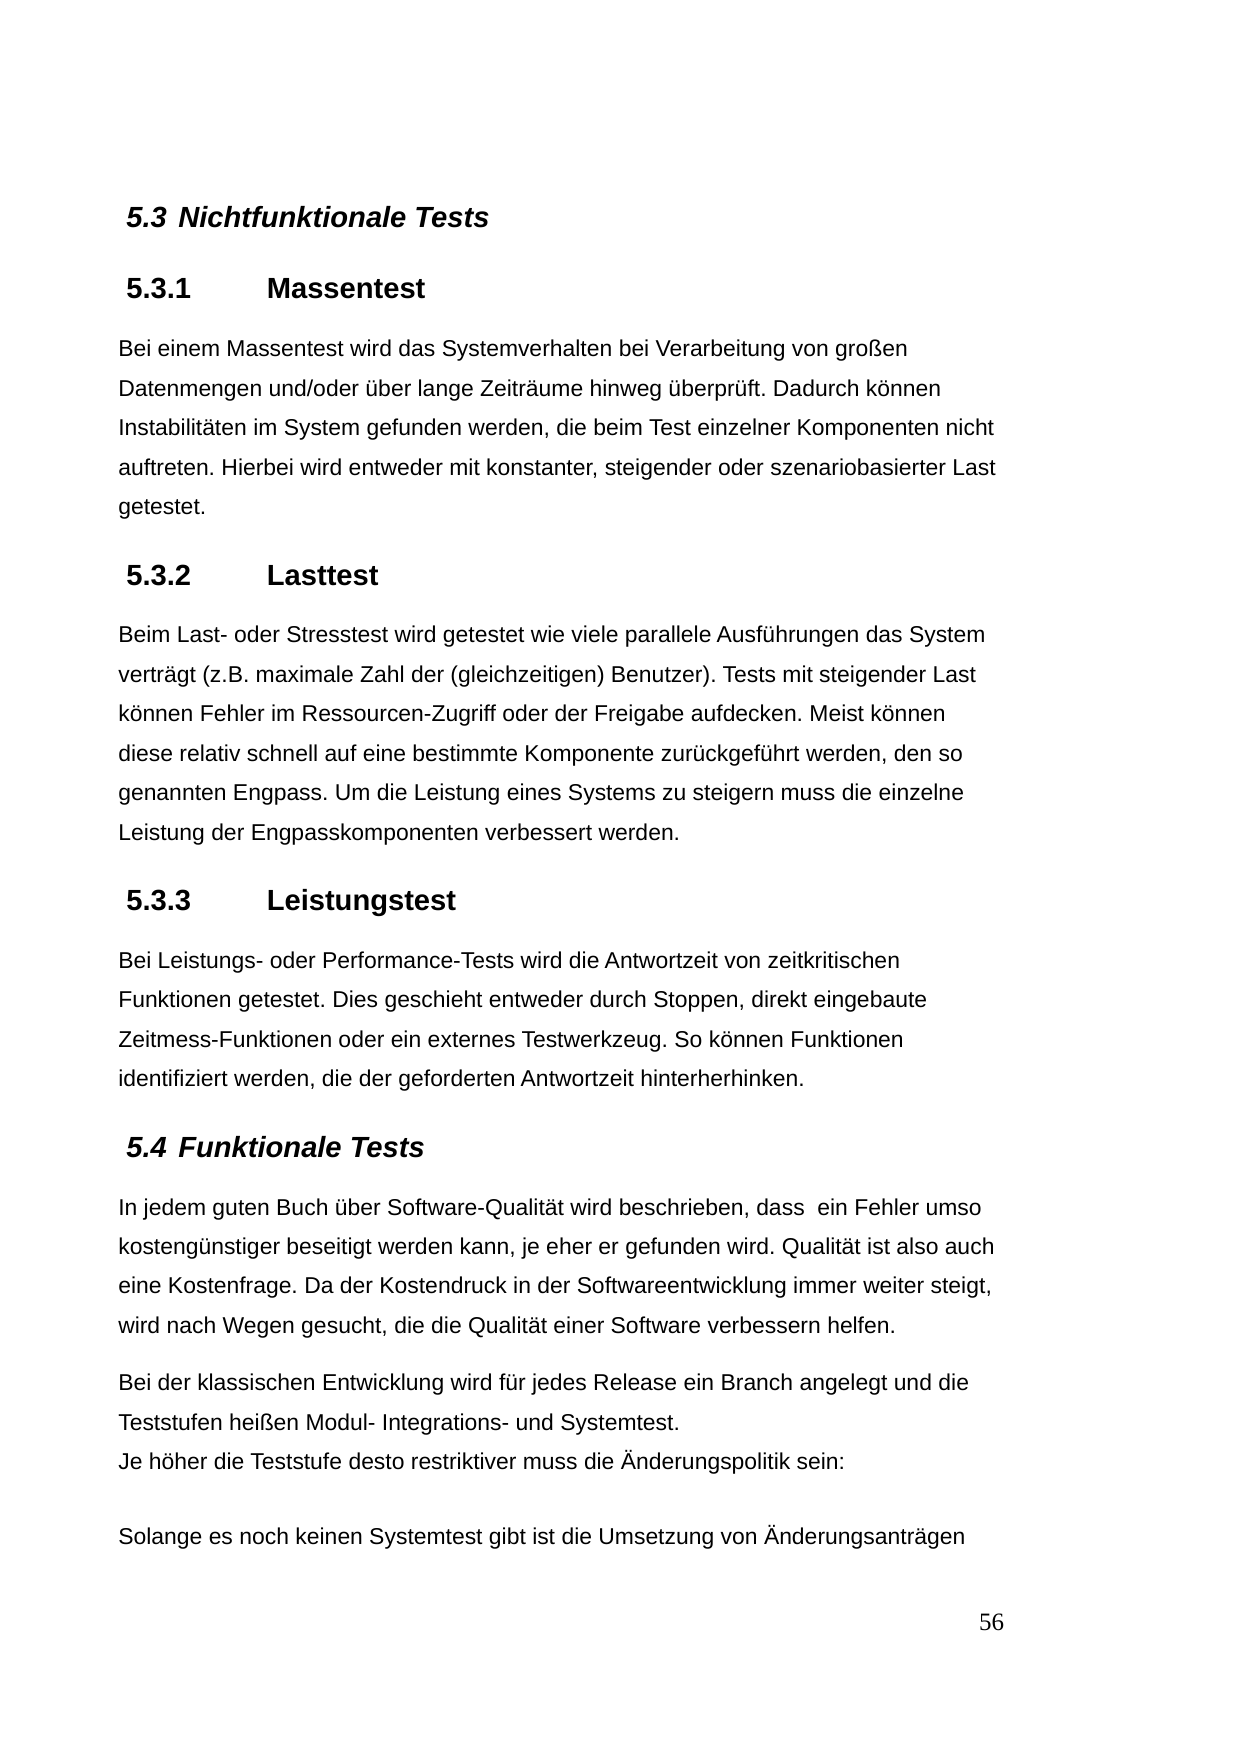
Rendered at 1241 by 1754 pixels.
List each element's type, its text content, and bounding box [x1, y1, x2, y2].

text In jedem guten Buch über Software-Qualität wird beschrieben, dass ein Fehler umso kostengünstiger beseitigt werden kann, je eher er gefunden wird. Qualität ist also auch eine Kostenfrage. Da der Kostendruck in der Softwareentwicklung immer weiter steigt, wird nach Wegen gesucht, die die Qualität einer Software verbessern helfen. [118, 1193, 1004, 1338]
text Bei einem Massentest wird das Systemverhalten bei Verarbeitung von großen Datenmengen und/oder über lange Zeiträume hinweg überprüft. Dadurch können Instabilitäten im System gefunden werden, die beim Test einzelner Komponenten nicht auftreten. Hierbei wird entweder mit konstanter, steigender oder szenariobasierter Last getestet. [118, 335, 1004, 519]
subtitle Funktionale Tests [118, 1130, 1004, 1163]
text Beim Last- oder Stresstest wird getestet wie viele parallele Ausführungen das System verträgt (z.B. maximale Zahl der (gleichzeitigen) Benutzer). Tests mit steigender Last können Fehler im Ressourcen-Zugriff oder der Freigabe aufdecken. Meist können diese relativ schnell auf eine bestimmte Komponente zurückgeführt werden, den so genannten Engpass. Um die Leistung eines Systems zu steigern muss die einzelne Leistung der Engpasskomponenten verbessert werden. [118, 621, 1004, 845]
text Bei der klassischen Entwicklung wird für jedes Release ein Branch angelegt und die Teststufen heißen Modul- Integrations- und Systemtest. [118, 1369, 1004, 1435]
subtitle Massentest [118, 271, 1004, 305]
text Solange es noch keinen Systemtest gibt ist die Umsetzung von Änderungsanträgen [118, 1523, 1004, 1549]
text Je höher die Teststufe desto restriktiver muss die Änderungspolitik sein: [118, 1448, 1004, 1474]
subtitle Leistungstest [118, 883, 1004, 917]
subtitle Lasttest [118, 557, 1004, 591]
subtitle Nichtfunktionale Tests [118, 200, 1004, 234]
text Bei Leistungs- oder Performance-Tests wird die Antwortzeit von zeitkritischen Funktionen getestet. Dies geschieht entweder durch Stoppen, direkt eingebaute Zeitmess-Funktionen oder ein externes Testwerkzeug. So können Funktionen identifiziert werden, die der geforderten Antwortzeit hinterherhinken. [118, 947, 1004, 1092]
